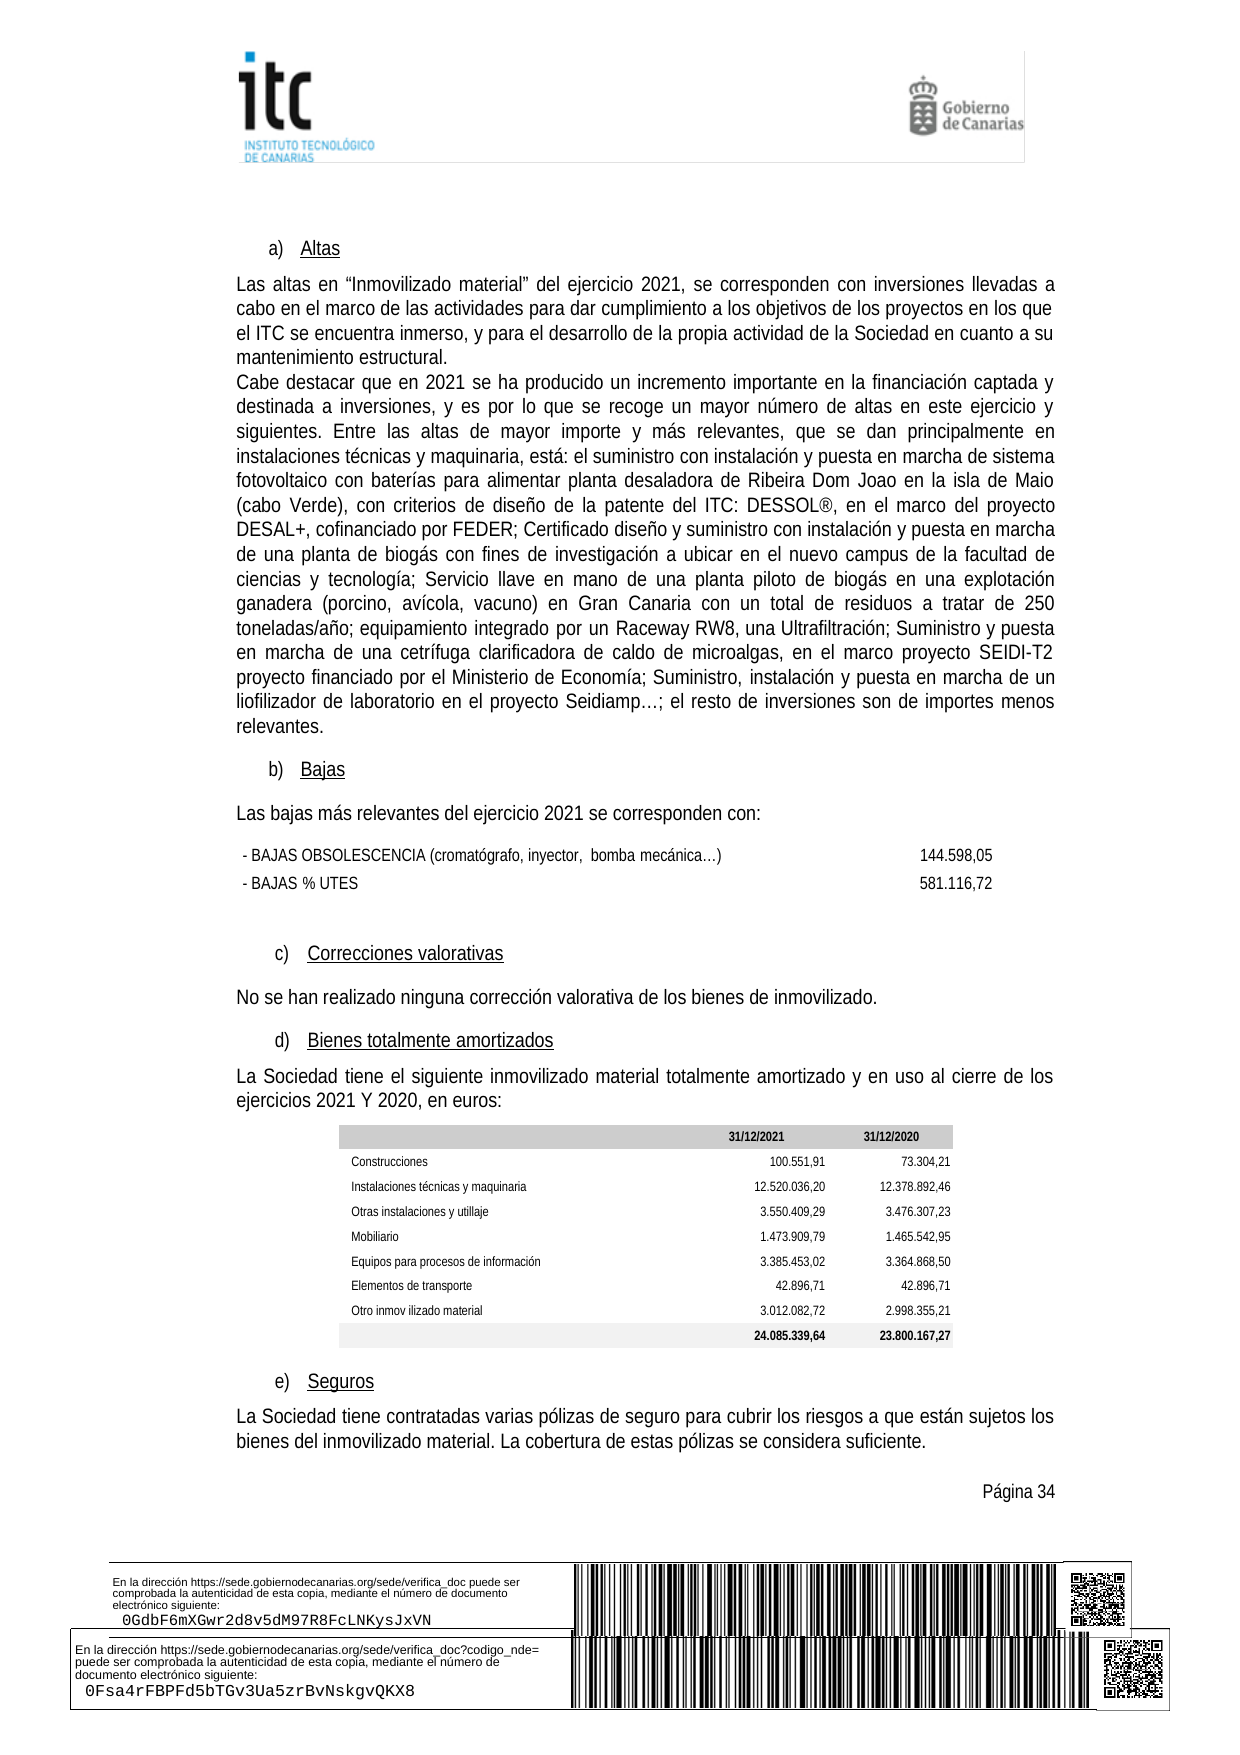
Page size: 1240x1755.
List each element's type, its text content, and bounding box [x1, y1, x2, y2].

table_header 31/12/2020 [844, 1125, 953, 1149]
table_header [339, 1125, 631, 1149]
table_cell 1.465.542,95 [844, 1224, 953, 1249]
text - BAJAS % UTES 581.116,72 [242, 873, 1181, 893]
list Altas [268, 236, 1181, 260]
list Seguros [274, 1369, 1181, 1393]
text La Sociedad tiene el siguiente inmovilizado material totalmente amortizado y en uso al cierre de los ejercicios 2021 Y 2020, en euros: [236, 1064, 1055, 1112]
text - BAJAS OBSOLESCENCIA (cromatógrafo, inyector, bomba mecánica…) 144.598,05 [242, 845, 1181, 865]
table_cell 2.998.355,21 [844, 1299, 953, 1322]
table_header 31/12/2021 [631, 1125, 844, 1149]
table_cell 42.896,71 [844, 1274, 953, 1298]
table_cell Otras instalaciones y utillaje [339, 1199, 631, 1224]
text La Sociedad tiene contratadas varias pólizas de seguro para cubrir los riesgos a que están sujetos los bienes del inmovilizado material. La cobertura de estas pólizas se considera suficiente. [236, 1404, 1055, 1453]
table_cell 24.085.339,64 [631, 1323, 844, 1348]
table_cell 3.385.453,02 [631, 1249, 844, 1273]
table_cell Equipos para procesos de información [339, 1249, 631, 1273]
table_cell 12.378.892,46 [844, 1174, 953, 1199]
table_cell 3.550.409,29 [631, 1199, 844, 1224]
table_cell 12.520.036,20 [631, 1174, 844, 1199]
text Las bajas más relevantes del ejercicio 2021 se corresponden con: [236, 801, 1181, 824]
list Bajas [268, 757, 1181, 781]
table_cell 3.476.307,23 [844, 1199, 953, 1224]
text Página 34 [58, 1480, 1055, 1502]
table_cell 42.896,71 [631, 1274, 844, 1298]
table_cell 100.551,91 [631, 1149, 844, 1174]
table_cell Otro inmov ilizado material [339, 1299, 631, 1322]
table_cell 23.800.167,27 [844, 1323, 953, 1348]
table_cell Mobiliario [339, 1224, 631, 1249]
table_cell 1.473.909,79 [631, 1224, 844, 1249]
table_cell Elementos de transporte [339, 1274, 631, 1298]
table_cell 3.012.082,72 [631, 1299, 844, 1322]
table_cell 3.364.868,50 [844, 1249, 953, 1273]
table_cell 73.304,21 [844, 1149, 953, 1174]
table_cell Instalaciones técnicas y maquinaria [339, 1174, 631, 1199]
text Las altas en “Inmovilizado material” del ejercicio 2021, se corresponden con inversiones llevadas a cabo en el marco de las actividades para dar cumplimiento a los objetivos de los proyectos en los que el ITC se encuentra inmerso, y para el desarrollo de la propia actividad de la Sociedad en cuanto a su mantenimiento estructural. [236, 272, 1055, 369]
text Cabe destacar que en 2021 se ha producido un incremento importante en la financiación captada y destinada a inversiones, y es por lo que se recoge un mayor número de altas en este ejercicio y siguientes. Entre las altas de mayor importe y más relevantes, que se dan principalmente en instalaciones técnicas y maquinaria, está: el suministro con instalación y puesta en marcha de sistema fotovoltaico con baterías para alimentar planta desaladora de Ribeira Dom Joao en la isla de Maio (cabo Verde), con criterios de diseño de la patente del ITC: DESSOL®, en el marco del proyecto DESAL+, cofinanciado por FEDER; Certificado diseño y suministro con instalación y puesta en marcha de una planta de biogás con fines de investigación a ubicar en el nuevo campus de la facultad de ciencias y tecnología; Servicio llave en mano de una planta piloto de biogás en una explotación ganadera (porcino, avícola, vacuno) en Gran Canaria con un total de residuos a tratar de 250 toneladas/año; equipamiento integrado por un Raceway RW8, una Ultrafiltración; Suministro y puesta en marcha de una cetrífuga clarificadora de caldo de microalgas, en el marco proyecto SEIDI-T2 proyecto financiado por el Ministerio de Economía; Suministro, instalación y puesta en marcha de un liofilizador de laboratorio en el proyecto Seidiamp…; el resto de inversiones son de importes menos relevantes. [236, 370, 1055, 738]
text No se han realizado ninguna corrección valorativa de los bienes de inmovilizado. [236, 985, 1181, 1009]
table_cell [339, 1323, 631, 1348]
list Bienes totalmente amortizados [274, 1028, 1181, 1052]
list Correcciones valorativas [274, 941, 1181, 965]
table_cell Construcciones [339, 1149, 631, 1174]
